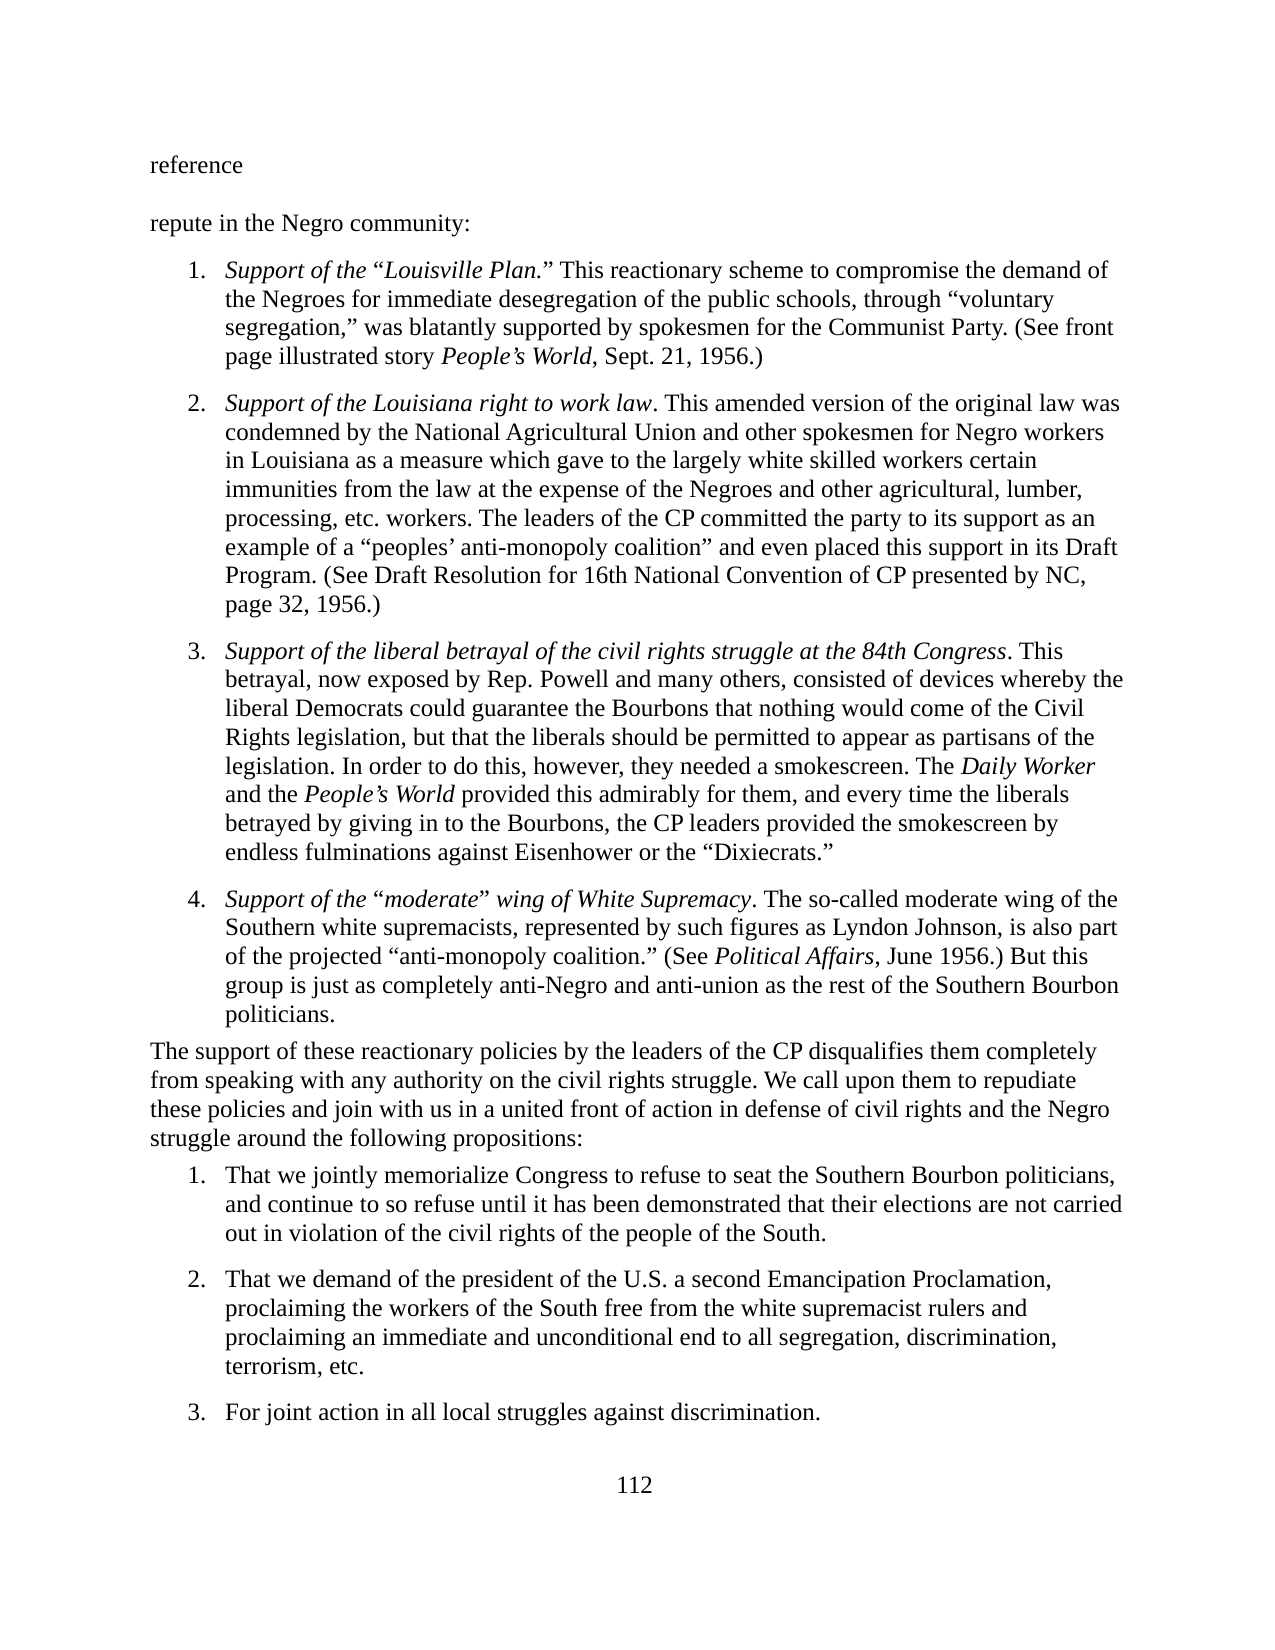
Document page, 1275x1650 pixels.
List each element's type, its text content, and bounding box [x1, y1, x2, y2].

list Support of the liberal betrayal of the civil rights struggle at the 84th Congress. This betrayal, now exposed by Rep. Powell and many others, consisted of devices whereby the liberal Democrats could guarantee the Bourbons that nothing would come of the Civil Rights legislation, but that the liberals should be permitted to appear as partisans of the legislation. In order to do this, however, they needed a smokescreen. The Daily Worker and the People’s World provided this admirably for them, and every time the liberals betrayed by giving in to the Bourbons, the CP leaders provided the smokescreen by endless fulminations against Eisenhower or the “Dixiecrats.” [187, 636, 1125, 866]
list Support of the Louisiana right to work law. This amended version of the original law was condemned by the National Agricultural Union and other spokesmen for Negro workers in Louisiana as a measure which gave to the largely white skilled workers certain immunities from the law at the expense of the Negroes and other agricultural, lumber, processing, etc. workers. The leaders of the CP committed the party to its support as an example of a “peoples’ anti-monopoly coalition” and even placed this support in its Draft Program. (See Draft Resolution for 16th National Convention of CP presented by NC, page 32, 1956.) [187, 388, 1125, 618]
list For joint action in all local struggles against discrimination. [187, 1397, 1125, 1426]
list That we demand of the president of the U.S. a second Emancipation Proclamation, proclaiming the workers of the South free from the white supremacist rulers and proclaiming an immediate and unconditional end to all segregation, discrimination, terrorism, etc. [187, 1264, 1125, 1379]
list Support of the “Louisville Plan.” This reactionary scheme to compromise the demand of the Negroes for immediate desegregation of the public schools, through “voluntary segregation,” was blatantly supported by spokesmen for the Communist Party. (See front page illustrated story People’s World, Sept. 21, 1956.) [187, 255, 1125, 370]
text repute in the Negro community: [150, 208, 1125, 237]
list That we jointly memorialize Congress to refuse to seat the Southern Bourbon politicians, and continue to so refuse until it has been demonstrated that their elections are not carried out in violation of the civil rights of the people of the South. [187, 1160, 1125, 1247]
list Support of the “moderate” wing of White Supremacy. The so-called moderate wing of the Southern white supremacists, represented by such figures as Lyndon Johnson, is also part of the projected “anti-monopoly coalition.” (See Political Affairs, June 1956.) But this group is just as completely anti-Negro and anti-union as the rest of the Southern Bourbon politicians. [187, 884, 1125, 1027]
text The support of these reactionary policies by the leaders of the CP disqualifies them completely from speaking with any authority on the civil rights struggle. We call upon them to repudiate these policies and join with us in a united front of action in defense of civil rights and the Negro struggle around the following propositions: [150, 1036, 1125, 1151]
